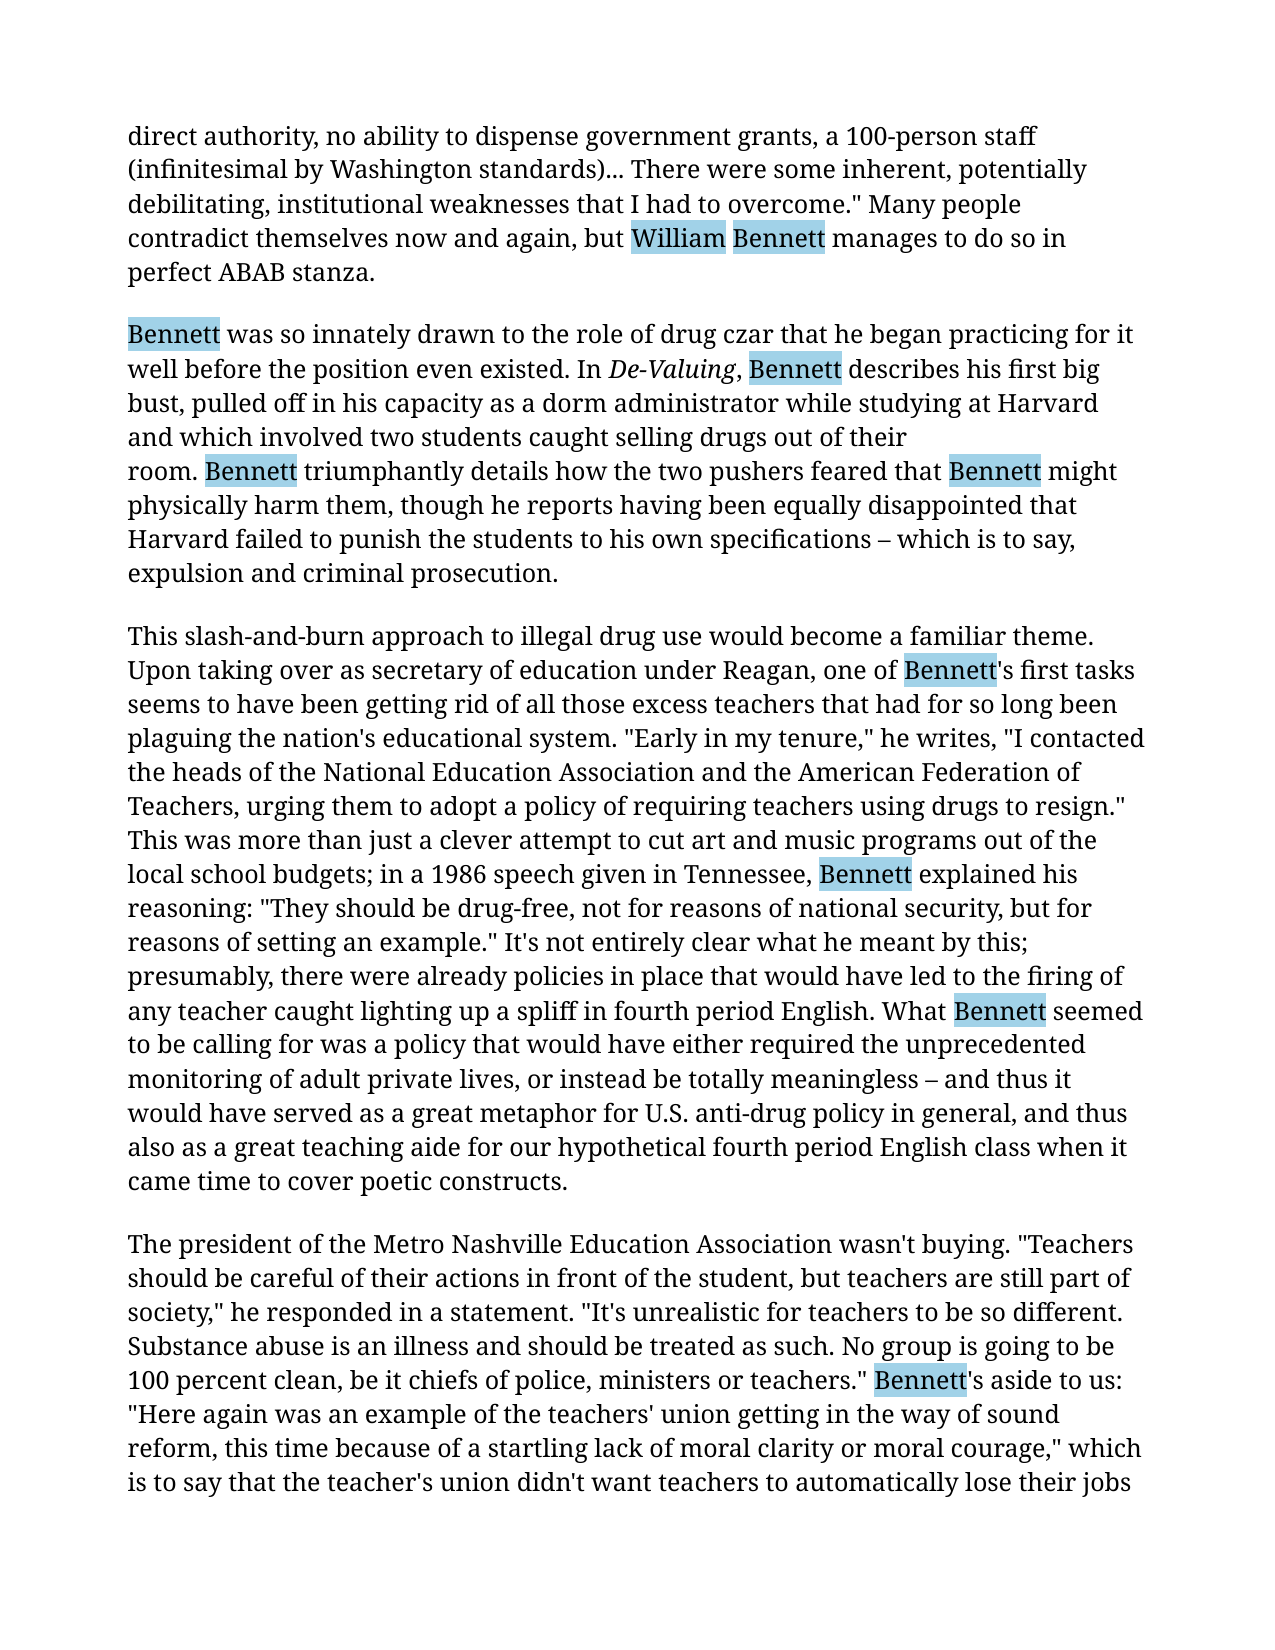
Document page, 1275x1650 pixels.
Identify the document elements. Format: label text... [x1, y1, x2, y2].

text The president of the Metro Nashville Education Association wasn't buying. "Teachers should be careful of their actions in front of the student, but teachers are still part of society," he responded in a statement. "It's unrealistic for teachers to be so different. Substance abuse is an illness and should be treated as such. No group is going to be 100 percent clean, be it chiefs of police, ministers or teachers." Bennett's aside to us: "Here again was an example of the teachers' union getting in the way of sound reform, this time because of a startling lack of moral clarity or moral courage," which is to say that the teacher's union didn't want teachers to automatically lose their jobs [127, 1226, 1147, 1499]
text Bennett was so innately drawn to the role of drug czar that he began practicing for it well before the position even existed. In De-Valuing, Bennett describes his first big bust, pulled off in his capacity as a dorm administrator while studying at Harvard and which involved two students caught selling drugs out of their room. Bennett triumphantly details how the two pushers feared that Bennett might physically harm them, though he reports having been equally disappointed that Harvard failed to punish the students to his own specifications – which is to say, expulsion and criminal prosecution. [127, 317, 1147, 590]
text This slash-and-burn approach to illegal drug use would become a familiar theme. Upon taking over as secretary of education under Reagan, one of Bennett's first tasks seems to have been getting rid of all those excess teachers that had for so long been plaguing the nation's educational system. "Early in my tenure," he writes, "I contacted the heads of the National Education Association and the American Federation of Teachers, urging them to adopt a policy of requiring teachers using drugs to resign." This was more than just a clever attempt to cut art and music programs out of the local school budgets; in a 1986 speech given in Tennessee, Bennett explained his reasoning: "They should be drug-free, not for reasons of national security, but for reasons of setting an example." It's not entirely clear what he meant by this; presumably, there were already policies in place that would have led to the firing of any teacher caught lighting up a spliff in fourth period English. What Bennett seemed to be calling for was a policy that would have either required the unprecedented monitoring of adult private lives, or instead be totally meaningless – and thus it would have served as a great metaphor for U.S. anti-drug policy in general, and thus also as a great teaching aide for our hypothetical fourth period English class when it came time to cover poetic constructs. [127, 618, 1147, 1197]
text direct authority, no ability to dispense government grants, a 100-person staff (infinitesimal by Washington standards)... There were some inherent, potentially debilitating, institutional weaknesses that I had to overcome." Many people contradict themselves now and again, but William Bennett manages to do so in perfect ABAB stanza. [127, 118, 1147, 288]
